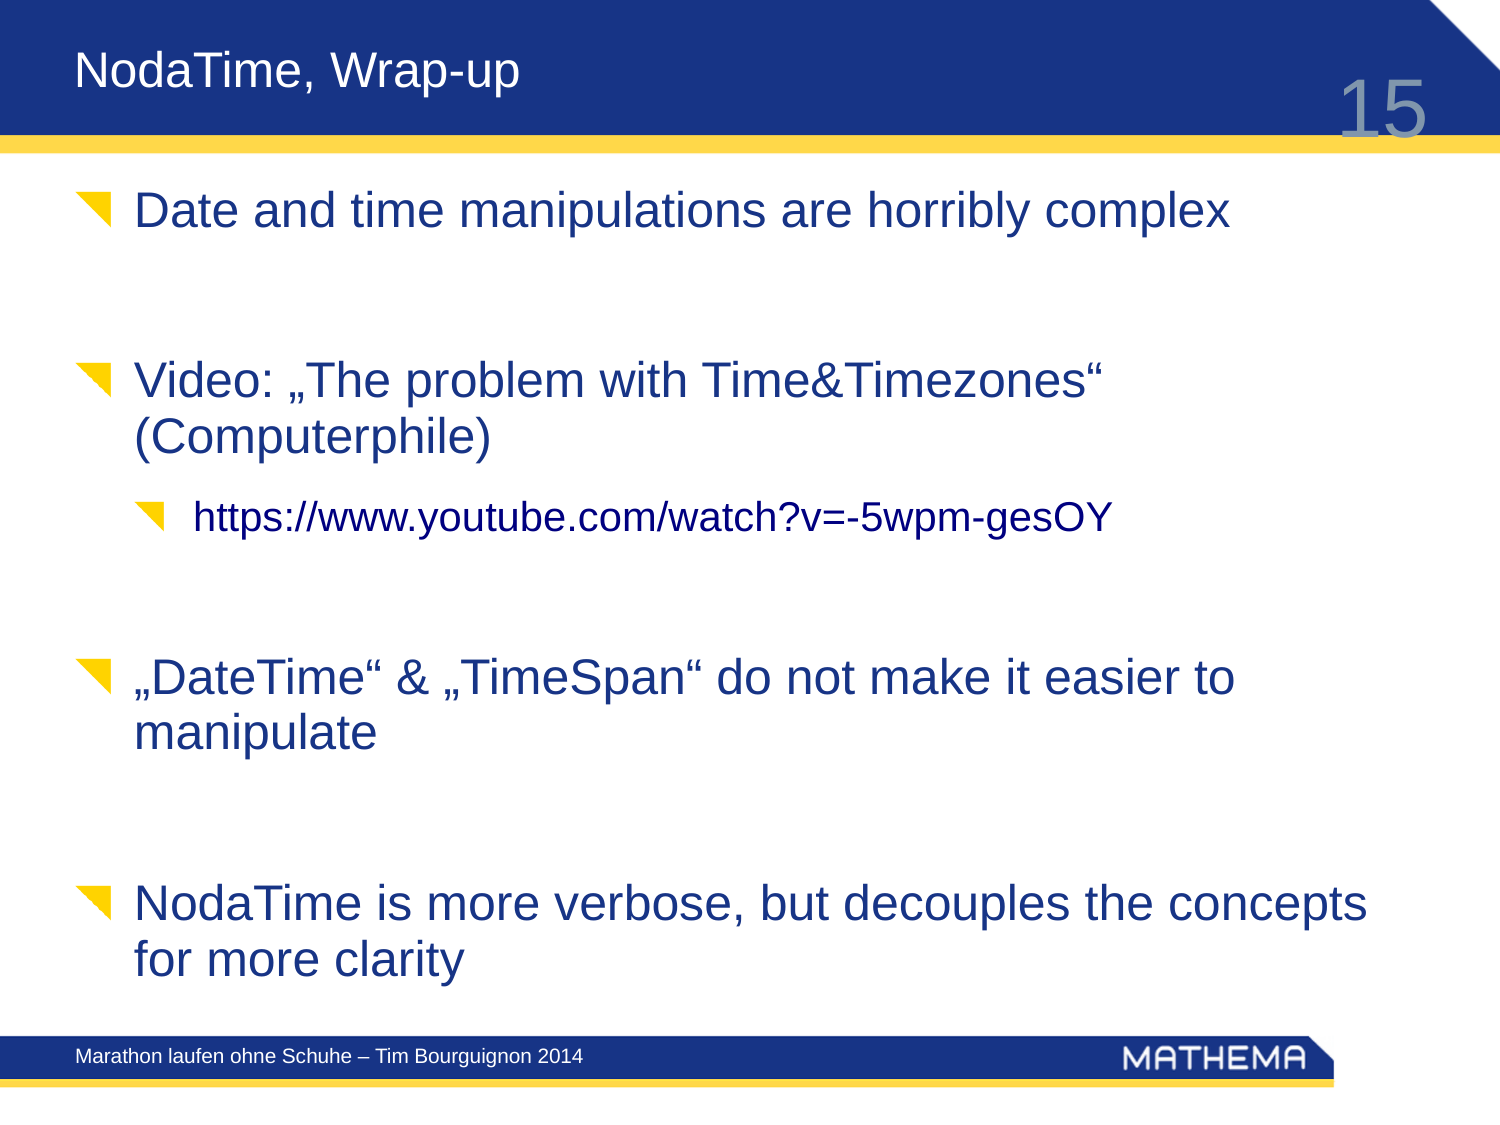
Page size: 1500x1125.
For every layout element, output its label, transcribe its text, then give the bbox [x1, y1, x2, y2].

list Date and time manipulations are horribly complex Video: „The problem with Time&Timezones“ (Computerphile) https://www.youtube.com/watch?v=-5wpm-gesOY „DateTime“ & „TimeSpan“ do not make it easier to manipulate NodaTime is more verbose, but decouples the concepts for more clarity [75, 181, 1426, 1008]
picture [0, 0, 1500, 1125]
title NodaTime, Wrap-up [73, 40, 1276, 100]
